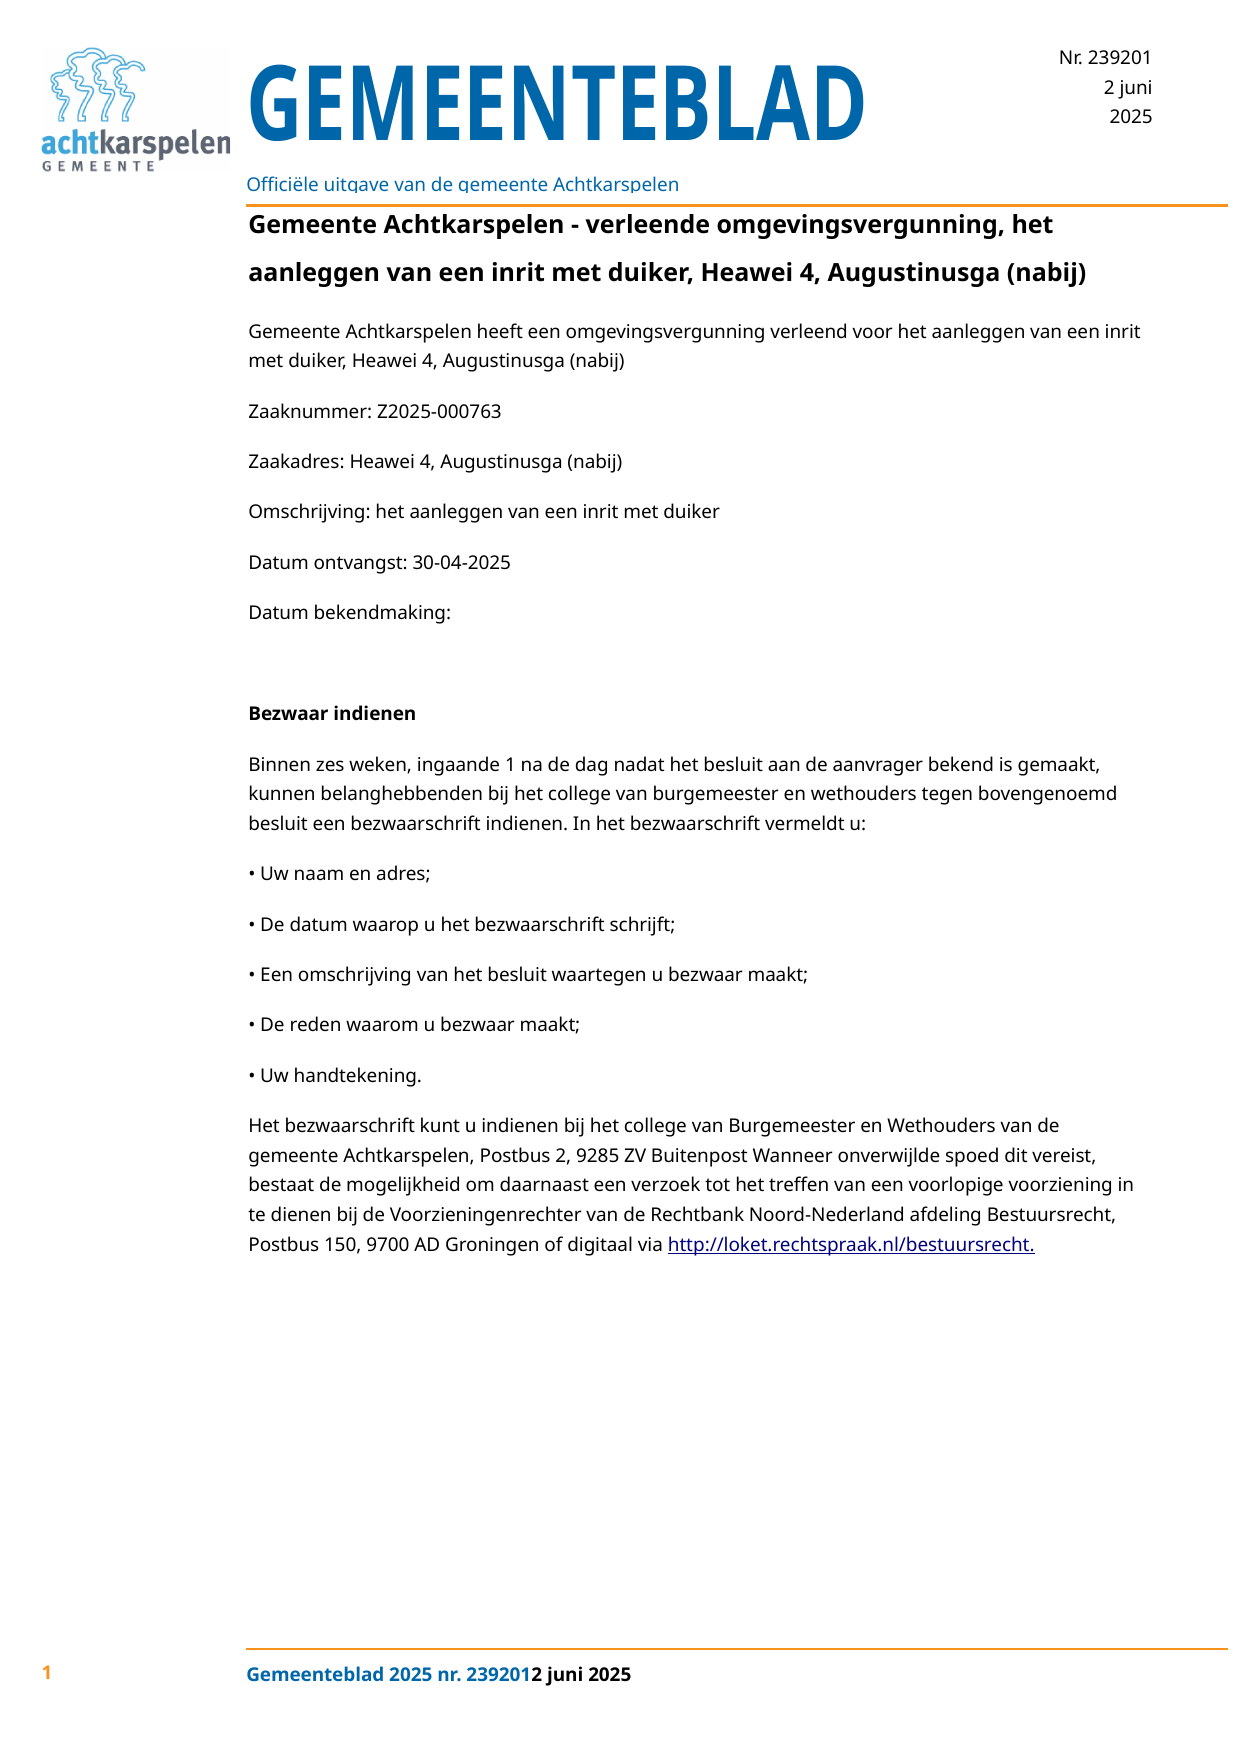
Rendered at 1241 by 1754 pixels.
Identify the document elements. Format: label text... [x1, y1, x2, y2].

text Zaaknummer: Z2025-000763 [248, 398, 1152, 424]
text • Een omschrijving van het besluit waartegen u bezwaar maakt; [248, 961, 1152, 987]
text • De reden waarom u bezwaar maakt; [248, 1012, 1152, 1037]
text Zaakadres: Heawei 4, Augustinusga (nabij) [248, 448, 1152, 474]
text • De datum waarop u het bezwaarschrift schrijft; [248, 911, 1152, 937]
text • Uw naam en adres; [248, 860, 1152, 886]
text Binnen zes weken, ingaande 1 na de dag nadat het besluit aan de aanvrager bekend is gemaakt, kunnen belanghebbenden bij het college van burgemeester en wethouders tegen bovengenoemd besluit een bezwaarschrift indienen. In het bezwaarschrift vermeldt u: [248, 751, 1152, 836]
text Datum ontvangst: 30-04-2025 [248, 549, 1152, 575]
picture [41, 47, 231, 172]
text • Uw handtekening. [248, 1062, 1152, 1088]
text Gemeente Achtkarspelen - verleende omgevingsvergunning, het aanleggen van een inrit met duiker, Heawei 4, Augustinusga (nabij) [248, 207, 1152, 288]
text Gemeente Achtkarspelen heeft een omgevingsvergunning verleend voor het aanleggen van een inrit met duiker, Heawei 4, Augustinusga (nabij) [248, 318, 1152, 373]
text Omschrijving: het aanleggen van een inrit met duiker [248, 499, 1152, 524]
text Datum bekendmaking: [248, 599, 1152, 625]
text Het bezwaarschrift kunt u indienen bij het college van Burgemeester en Wethouders van de gemeente Achtkarspelen, Postbus 2, 9285 ZV Buitenpost Wanneer onverwijlde spoed dit vereist, bestaat de mogelijkheid om daarnaast een verzoek tot het treffen van een voorlopige voorziening in te dienen bij de Voorzieningenrechter van de Rechtbank Noord-Nederland afdeling Bestuursrecht, Postbus 150, 9700 AD Groningen of digitaal via http://loket.rechtspraak.nl/bestuursrecht. [248, 1112, 1152, 1257]
text Bezwaar indienen [248, 700, 1152, 726]
